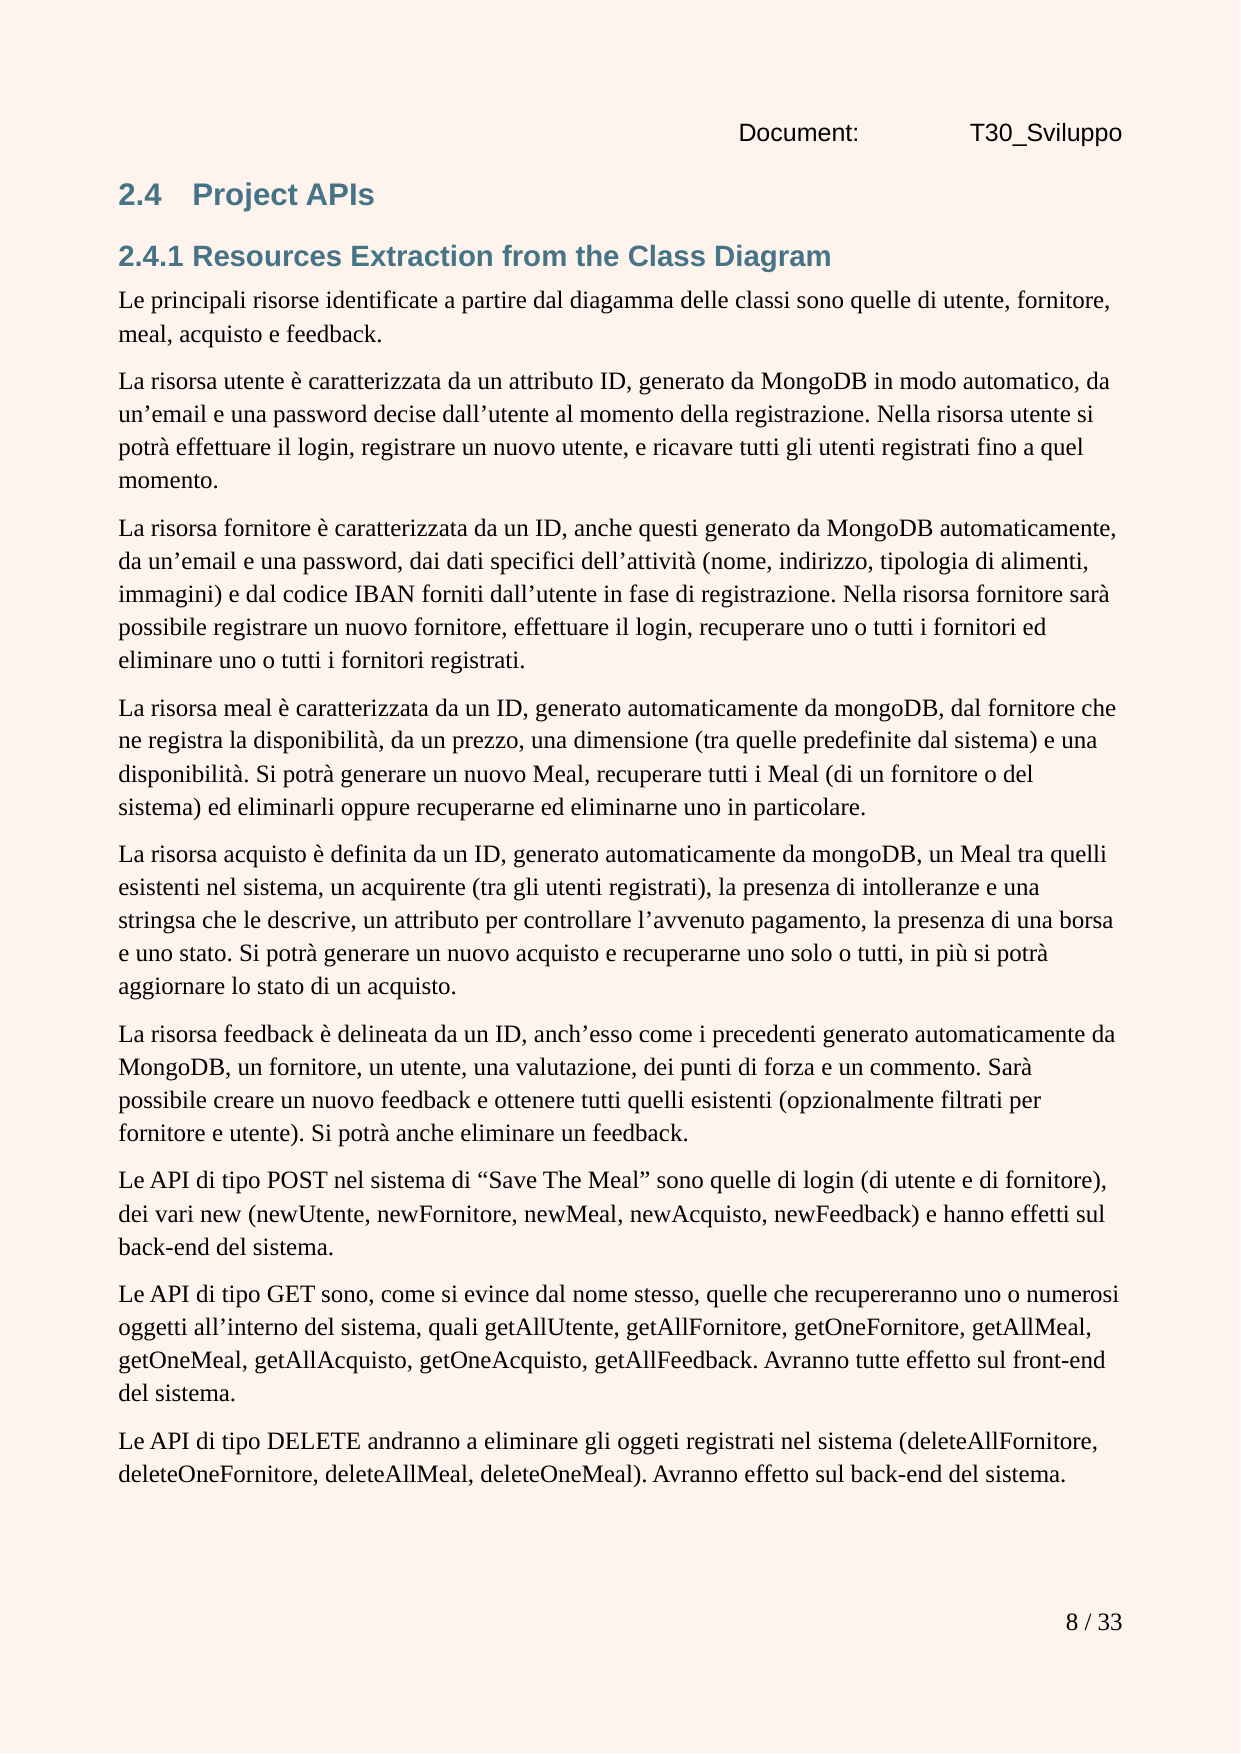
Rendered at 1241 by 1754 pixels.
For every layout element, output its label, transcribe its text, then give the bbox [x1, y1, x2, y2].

text Le principali risorse identificate a partire dal diagamma delle classi sono quelle di utente, fornitore, meal, acquisto e feedback. [118, 286, 1122, 347]
text La risorsa utente è caratterizzata da un attributo ID, generato da MongoDB in modo automatico, da un’email e una password decise dall’utente al momento della registrazione. Nella risorsa utente si potrà effettuare il login, registrare un nuovo utente, e ricavare tutti gli utenti registrati fino a quel momento. [118, 366, 1122, 494]
text Le API di tipo GET sono, come si evince dal nome stesso, quelle che recupereranno uno o numerosi oggetti all’interno del sistema, quali getAllUtente, getAllFornitore, getOneFornitore, getAllMeal, getOneMeal, getAllAcquisto, getOneAcquisto, getAllFeedback. Avranno tutte effetto sul front-end del sistema. [118, 1279, 1122, 1407]
text Le API di tipo DELETE andranno a eliminare gli oggeti registrati nel sistema (deleteAllFornitore, deleteOneFornitore, deleteAllMeal, deleteOneMeal). Avranno effetto sul back-end del sistema. [118, 1426, 1122, 1488]
text Le API di tipo POST nel sistema di “Save The Meal” sono quelle di login (di utente e di fornitore), dei vari new (newUtente, newFornitore, newMeal, newAcquisto, newFeedback) e hanno effetti sul back-end del sistema. [118, 1166, 1122, 1260]
text La risorsa meal è caratterizzata da un ID, generato automaticamente da mongoDB, dal fornitore che ne registra la disponibilità, da un prezzo, una dimensione (tra quelle predefinite dal sistema) e una disponibilità. Si potrà generare un nuovo Meal, recuperare tutti i Meal (di un fornitore o del sistema) ed eliminarli oppure recuperarne ed eliminarne uno in particolare. [118, 693, 1122, 820]
subtitle Project APIs [118, 176, 1122, 212]
text La risorsa acquisto è definita da un ID, generato automaticamente da mongoDB, un Meal tra quelli esistenti nel sistema, un acquirente (tra gli utenti registrati), la presenza di intolleranze e una stringsa che le descrive, un attributo per controllare l’avvenuto pagamento, la presenza di una borsa e uno stato. Si potrà generare un nuovo acquisto e recuperarne uno solo o tutti, in più si potrà aggiornare lo stato di un acquisto. [118, 839, 1122, 1000]
subtitle Resources Extraction from the Class Diagram [118, 239, 1122, 273]
text La risorsa fornitore è caratterizzata da un ID, anche questi generato da MongoDB automaticamente, da un’email e una password, dai dati specifici dell’attività (nome, indirizzo, tipologia di alimenti, immagini) e dal codice IBAN forniti dall’utente in fase di registrazione. Nella risorsa fornitore sarà possibile registrare un nuovo fornitore, effettuare il login, recuperare uno o tutti i fornitori ed eliminare uno o tutti i fornitori registrati. [118, 513, 1122, 674]
text La risorsa feedback è delineata da un ID, anch’esso come i precedenti generato automaticamente da MongoDB, un fornitore, un utente, una valutazione, dei punti di forza e un commento. Sarà possibile creare un nuovo feedback e ottenere tutti quelli esistenti (opzionalmente filtrati per fornitore e utente). Si potrà anche eliminare un feedback. [118, 1019, 1122, 1147]
